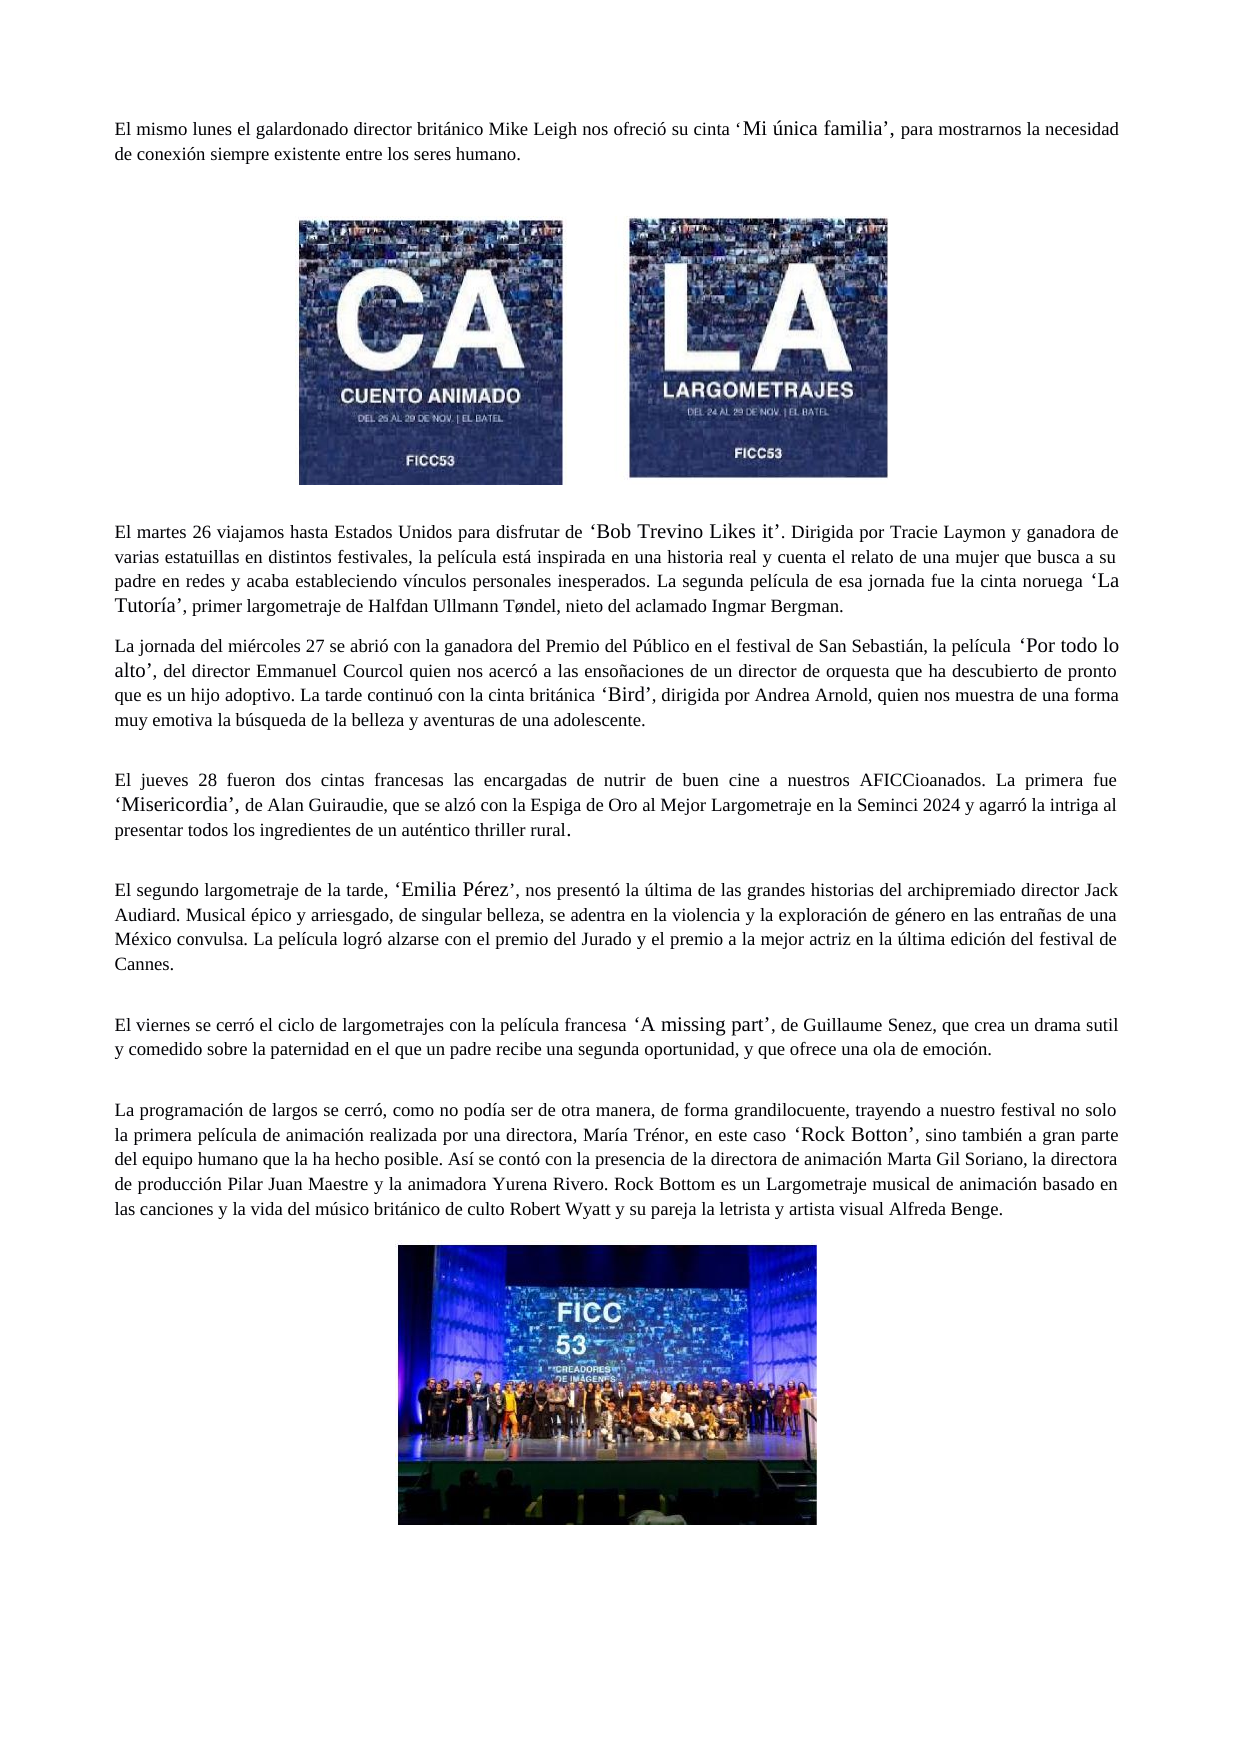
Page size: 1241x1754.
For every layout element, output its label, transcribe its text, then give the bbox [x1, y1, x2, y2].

text La jornada del miércoles 27 se abrió con la ganadora del Premio del Público en el festival de San Sebastián, la película ‘Por todo lo alto’, del director Emmanuel Courcol quien nos acercó a las ensoñaciones de un director de orquesta que ha descubierto de pronto que es un hijo adoptivo. La tarde continuó con la cinta británica ‘Bird’, dirigida por Andrea Arnold, quien nos muestra de una forma muy emotiva la búsqueda de la belleza y aventuras de una adolescente. [114, 633, 1119, 731]
text El segundo largometraje de la tarde, ‘Emilia Pérez’, nos presentó la última de las grandes historias del archipremiado director Jack Audiard. Musical épico y arriesgado, de singular belleza, se adentra en la violencia y la exploración de género en las entrañas de una México convulsa. La película logró alzarse con el premio del Jurado y el premio a la mejor actriz en la última edición del festival de Cannes. [114, 877, 1119, 976]
text El viernes se cerró el ciclo de largometrajes con la película francesa ‘A missing part’, de Guillaume Senez, que crea un drama sutil y comedido sobre la paternidad en el que un padre recibe una segunda oportunidad, y que ofrece una ola de emoción. [114, 1011, 1119, 1061]
text El martes 26 viajamos hasta Estados Unidos para disfrutar de ‘Bob Trevino Likes it’. Dirigida por Tracie Laymon y ganadora de varias estatuillas en distintos festivales, la película está inspirada en una historia real y cuenta el relato de una mujer que busca a su padre en redes y acaba estableciendo vínculos personales inesperados. La segunda película de esa jornada fue la cinta noruega ‘La Tutoría’, primer largometraje de Halfdan Ullmann Tøndel, nieto del aclamado Ingmar Bergman. [114, 519, 1119, 617]
text El mismo lunes el galardonado director británico Mike Leigh nos ofreció su cinta ‘Mi única familia’, para mostrarnos la necesidad de conexión siempre existente entre los seres humano. [114, 116, 1119, 165]
text La programación de largos se cerró, como no podía ser de otra manera, de forma grandilocuente, trayendo a nuestro festival no solo la primera película de animación realizada por una directora, María Trénor, en este caso ‘Rock Botton’, sino también a gran parte del equipo humano que la ha hecho posible. Así se contó con la presencia de la directora de animación Marta Gil Soriano, la directora de producción Pilar Juan Maestre y la animadora Yurena Rivero. Rock Bottom es un Largometraje musical de animación basado en las canciones y la vida del músico británico de culto Robert Wyatt y su pareja la letrista y artista visual Alfreda Benge. [114, 1097, 1119, 1220]
text El jueves 28 fueron dos cintas francesas las encargadas de nutrir de buen cine a nuestros AFICCioanados. La primera fue ‘Misericordia’, de Alan Guiraudie, que se alzó con la Espiga de Oro al Mejor Largometraje en la Seminci 2024 y agarró la intriga al presentar todos los ingredientes de un auténtico thriller rural. [114, 767, 1119, 841]
